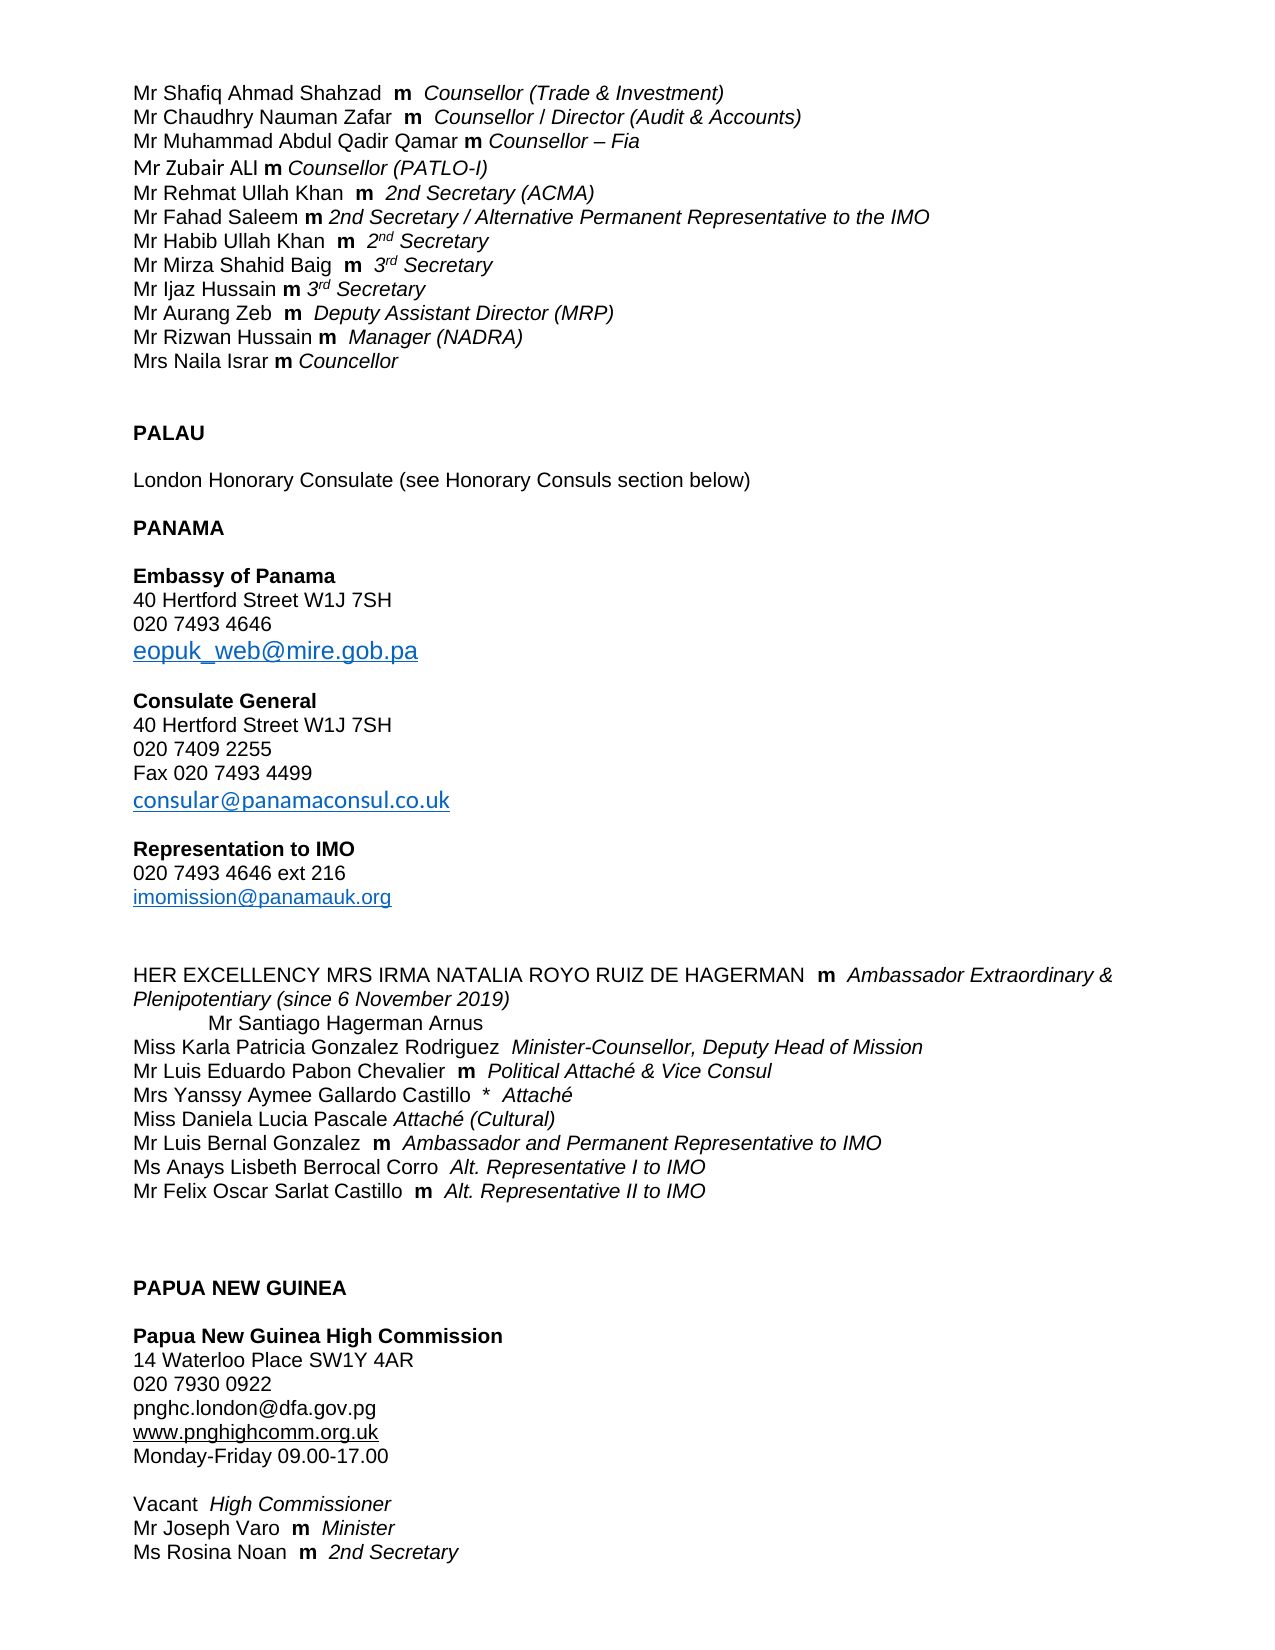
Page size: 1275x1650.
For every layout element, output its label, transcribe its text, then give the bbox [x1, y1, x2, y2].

text Mrs Naila Israr m Councellor [133, 348, 1181, 372]
text 14 Waterloo Place SW1Y 4AR [133, 1348, 1181, 1372]
text Mr Muhammad Abdul Qadir Qamar m Counsellor – Fia [133, 129, 1181, 153]
text Mr Shafiq Ahmad Shahzad m Counsellor (Trade & Investment) [133, 81, 1181, 105]
text consular@panamaconsul.co.uk [133, 784, 1181, 815]
text Mr Rehmat Ullah Khan m 2nd Secretary (ACMA) [133, 181, 1181, 205]
text eopuk_web@mire.gob.pa [133, 636, 1181, 665]
text pnghc.london@dfa.gov.pg [133, 1396, 1181, 1420]
text Mr Zubair ALI m Counsellor (PATLO-I) [133, 153, 1181, 181]
text Mr Mirza Shahid Baig m 3rd Secretary [133, 253, 1181, 277]
text 020 7409 2255 [133, 737, 1181, 761]
text Representation to IMO [133, 837, 1181, 861]
text Monday-Friday 09.00-17.00 [133, 1444, 1181, 1468]
text Mr Luis Eduardo Pabon Chevalier m Political Attaché & Vice Consul [133, 1059, 1181, 1083]
text 40 Hertford Street W1J 7SH [133, 713, 1181, 737]
text 020 7930 0922 [133, 1372, 1181, 1396]
text Embassy of Panama [133, 564, 1181, 588]
text www.pnghighcomm.org.uk [133, 1420, 1181, 1444]
text PALAU [133, 420, 1181, 444]
text Mr Fahad Saleem m 2nd Secretary / Alternative Permanent Representative to the IMO [133, 205, 1181, 229]
text Miss Karla Patricia Gonzalez Rodriguez Minister-Counsellor, Deputy Head of Mission [133, 1035, 1181, 1059]
text PANAMA [133, 516, 1181, 540]
text 020 7493 4646 ext 216 [133, 861, 1181, 884]
text Fax 020 7493 4499 [133, 761, 1181, 784]
text Mr Luis Bernal Gonzalez m Ambassador and Permanent Representative to IMO [133, 1131, 1181, 1155]
text 40 Hertford Street W1J 7SH [133, 588, 1181, 612]
text Mr Santiago Hagerman Arnus [133, 1011, 1181, 1035]
text imomission@panamauk.org [133, 884, 1181, 908]
text Consulate General [133, 689, 1181, 713]
text PAPUA NEW GUINEA [133, 1276, 1181, 1300]
text Mr Ijaz Hussain m 3rd Secretary [133, 277, 1181, 301]
text Ms Anays Lisbeth Berrocal Corro Alt. Representative I to IMO [133, 1155, 1181, 1179]
text Mr Rizwan Hussain m Manager (NADRA) [133, 324, 1181, 348]
text Mr Habib Ullah Khan m 2nd Secretary [133, 229, 1181, 253]
text Mr Aurang Zeb m Deputy Assistant Director (MRP) [133, 301, 1181, 324]
text Mrs Yanssy Aymee Gallardo Castillo * Attaché [133, 1083, 1181, 1107]
text HER EXCELLENCY MRS IRMA NATALIA ROYO RUIZ DE HAGERMAN m Ambassador Extraordinary & Plenipotentiary (since 6 November 2019) [133, 963, 1181, 1011]
text 020 7493 4646 [133, 612, 1181, 636]
text Papua New Guinea High Commission [133, 1324, 1181, 1348]
text Mr Chaudhry Nauman Zafar m Counsellor / Director (Audit & Accounts) [133, 105, 1181, 129]
text Mr Felix Oscar Sarlat Castillo m Alt. Representative II to IMO [133, 1179, 1181, 1203]
text London Honorary Consulate (see Honorary Consuls section below) [133, 468, 1181, 492]
text Mr Joseph Varo m Minister [133, 1516, 1181, 1539]
text Ms Rosina Noan m 2nd Secretary [133, 1539, 1181, 1563]
text Vacant High Commissioner [133, 1492, 1181, 1516]
text Miss Daniela Lucia Pascale Attaché (Cultural) [133, 1107, 1181, 1131]
